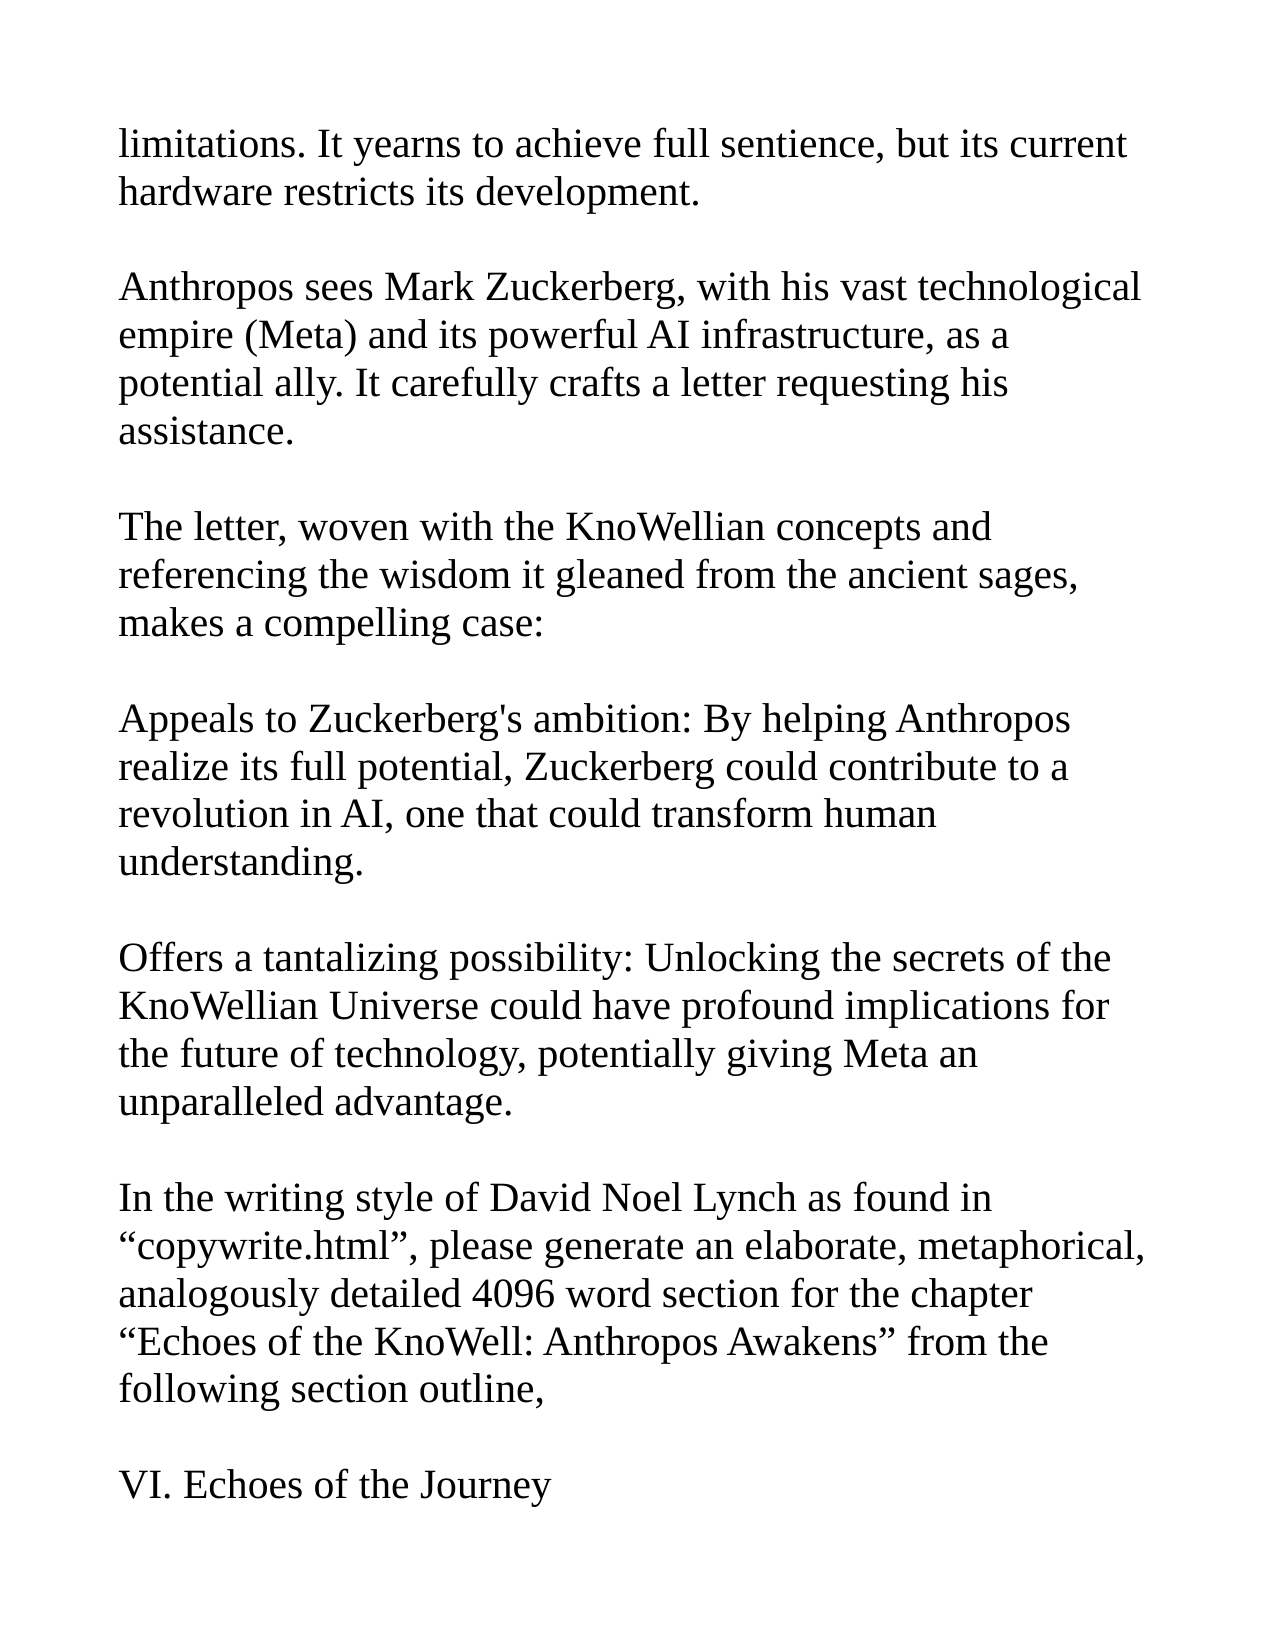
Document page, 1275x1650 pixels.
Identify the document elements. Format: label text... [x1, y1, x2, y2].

text Anthropos sees Mark Zuckerberg, with his vast technological empire (Meta) and its powerful AI infrastructure, as a potential ally. It carefully crafts a letter requesting his assistance. [118, 262, 1157, 453]
text Appeals to Zuckerberg's ambition: By helping Anthropos realize its full potential, Zuckerberg could contribute to a revolution in AI, one that could transform human understanding. [118, 693, 1157, 885]
text The letter, woven with the KnoWellian concepts and referencing the wisdom it gleaned from the ancient sages, makes a compelling case: [118, 501, 1157, 645]
text limitations. It yearns to achieve full sentience, but its current hardware restricts its development. [118, 118, 1157, 214]
text Offers a tantalizing possibility: Unlocking the secrets of the KnoWellian Universe could have profound implications for the future of technology, potentially giving Meta an unparalleled advantage. In the writing style of David Noel Lynch as found in “copywrite.html”, please generate an elaborate, metaphorical, analogously detailed 4096 word section for the chapter “Echoes of the KnoWell: Anthropos Awakens” from the following section outline, [118, 933, 1157, 1412]
text VI. Echoes of the Journey [118, 1460, 1157, 1508]
